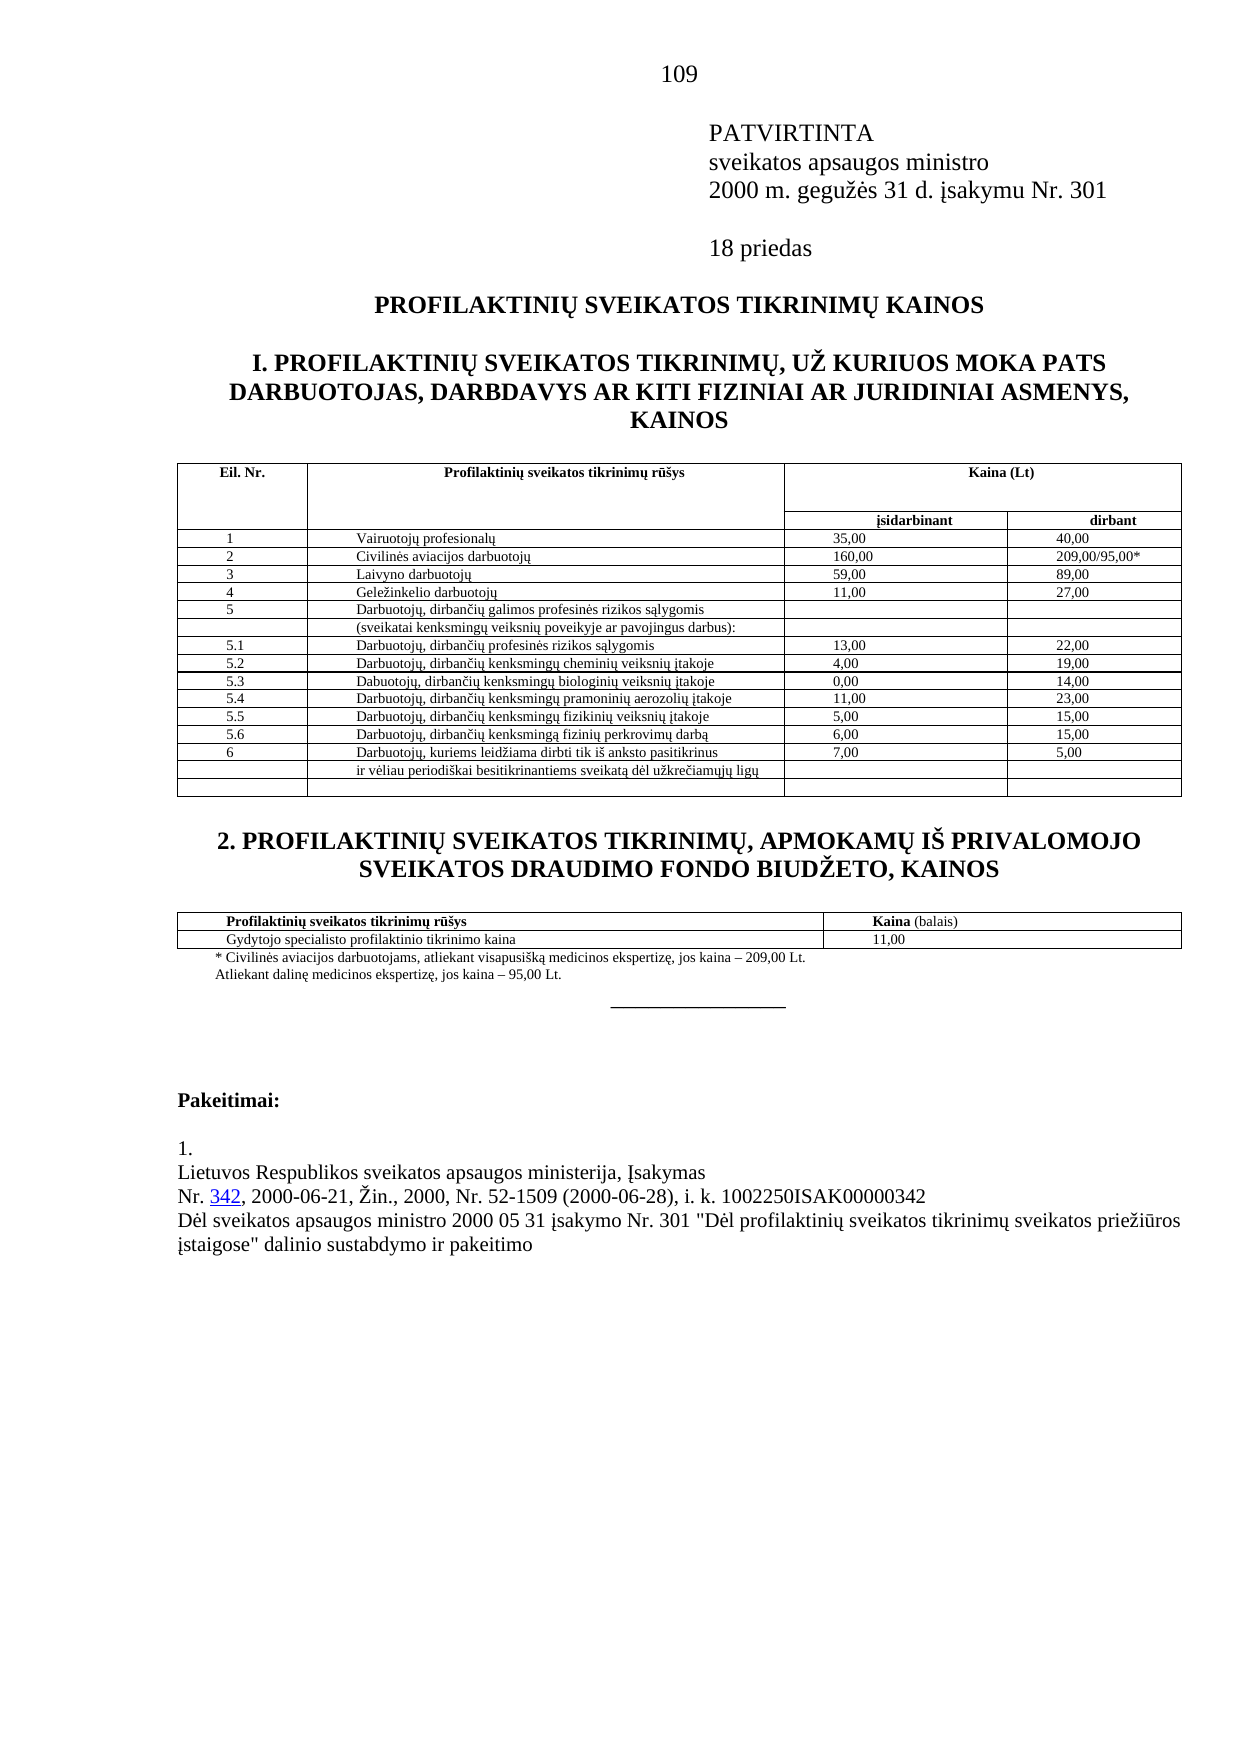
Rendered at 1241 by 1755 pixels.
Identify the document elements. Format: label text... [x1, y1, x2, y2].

table_cell 35,00 [785, 530, 1007, 547]
table_cell Darbuotojų, dirbančių kenksmingą fizinių perkrovimų darbą [308, 726, 784, 743]
table_cell [1008, 761, 1181, 778]
text Pakeitimai: [177, 1088, 1181, 1112]
table_cell 11,00 [785, 690, 1007, 707]
table_cell 5.5 [178, 708, 307, 725]
table_cell [178, 779, 307, 796]
table_cell 5.2 [178, 655, 307, 671]
table_cell [785, 779, 1007, 796]
table_cell 40,00 [1008, 530, 1181, 547]
text sveikatos apsaugos ministro [709, 147, 1181, 176]
text ______________ [215, 982, 1181, 1011]
table_header Eil. Nr. [178, 464, 307, 529]
table_cell 59,00 [785, 566, 1007, 582]
table_cell 7,00 [785, 744, 1007, 760]
text Nr. 342, 2000-06-21, Žin., 2000, Nr. 52-1509 (2000-06-28), i. k. 1002250ISAK00000342 [177, 1184, 1181, 1208]
table_cell Darbuotojų, dirbančių kenksmingų cheminių veiksnių įtakoje [308, 655, 784, 671]
table_cell 209,00/95,00* [1008, 548, 1181, 564]
text 2000 m. gegužės 31 d. įsakymu Nr. 301 [709, 176, 1181, 204]
table_cell 27,00 [1008, 583, 1181, 600]
table_cell [308, 779, 784, 796]
table_cell 13,00 [785, 637, 1007, 653]
table_cell 5,00 [785, 708, 1007, 725]
table_cell Vairuotojų profesionalų [308, 530, 784, 547]
table_cell Darbuotojų, dirbančių kenksmingų pramoninių aerozolių įtakoje [308, 690, 784, 707]
table_cell 11,00 [785, 583, 1007, 600]
text 2. PROFILAKTINIŲ SVEIKATOS TIKRINIMŲ, APMOKAMŲ IŠ PRIVALOMOJO SVEIKATOS DRAUDIMO FONDO BIUDŽETO, KAINOS [177, 826, 1181, 883]
table_cell 14,00 [1008, 673, 1181, 689]
table_cell 15,00 [1008, 708, 1181, 725]
table_cell ir vėliau periodiškai besitikrinantiems sveikatą dėl užkrečiamųjų ligų [308, 761, 784, 778]
table_header Profilaktinių sveikatos tikrinimų rūšys [178, 913, 823, 930]
table_cell 22,00 [1008, 637, 1181, 653]
text Atliekant dalinę medicinos ekspertizę, jos kaina – 95,00 Lt. [215, 966, 1181, 982]
table_cell Darbuotojų, dirbančių galimos profesinės rizikos sąlygomis [308, 601, 784, 618]
table_cell 6,00 [785, 726, 1007, 743]
table_cell 23,00 [1008, 690, 1181, 707]
table_cell 5.6 [178, 726, 307, 743]
table_cell Darbuotojų, dirbančių kenksmingų fizikinių veiksnių įtakoje [308, 708, 784, 725]
text PATVIRTINTA [709, 118, 1181, 147]
table_header Kaina (balais) [824, 913, 1181, 930]
table_cell [178, 761, 307, 778]
text * Civilinės aviacijos darbuotojams, atliekant visapusišką medicinos ekspertizę, jos kaina – 209,00 Lt. [215, 949, 1181, 966]
table_cell 0,00 [785, 673, 1007, 689]
table_cell [785, 761, 1007, 778]
table_cell 4,00 [785, 655, 1007, 671]
table_cell [785, 601, 1007, 618]
table_cell (sveikatai kenksmingų veiksnių poveikyje ar pavojingus darbus): [308, 619, 784, 636]
text 1. [177, 1136, 1181, 1160]
table_cell [1008, 619, 1181, 636]
table_cell [178, 619, 307, 636]
table_cell 2 [178, 548, 307, 564]
text Dėl sveikatos apsaugos ministro 2000 05 31 įsakymo Nr. 301 "Dėl profilaktinių sveikatos tikrinimų sveikatos priežiūros įstaigose" dalinio sustabdymo ir pakeitimo [177, 1208, 1181, 1256]
table_cell Laivyno darbuotojų [308, 566, 784, 582]
text PROFILAKTINIŲ SVEIKATOS TIKRINIMŲ KAINOS [177, 291, 1181, 319]
table_cell 5,00 [1008, 744, 1181, 760]
table_cell 160,00 [785, 548, 1007, 564]
table_cell Darbuotojų, kuriems leidžiama dirbti tik iš anksto pasitikrinus [308, 744, 784, 760]
table_cell 6 [178, 744, 307, 760]
table_cell 5.4 [178, 690, 307, 707]
table_cell [1008, 779, 1181, 796]
table_cell 1 [178, 530, 307, 547]
table_cell 11,00 [824, 931, 1181, 948]
table_cell 5.1 [178, 637, 307, 653]
text Lietuvos Respublikos sveikatos apsaugos ministerija, Įsakymas [177, 1160, 1181, 1184]
text I. PROFILAKTINIŲ SVEIKATOS TIKRINIMŲ, UŽ KURIUOS MOKA PATS DARBUOTOJAS, DARBDAVYS AR KITI FIZINIAI AR JURIDINIAI ASMENYS, KAINOS [177, 348, 1181, 434]
table_cell Dabuotojų, dirbančių kenksmingų biologinių veiksnių įtakoje [308, 673, 784, 689]
table_cell 5 [178, 601, 307, 618]
table_cell Geležinkelio darbuotojų [308, 583, 784, 600]
table_cell 3 [178, 566, 307, 582]
text 18 priedas [709, 233, 1181, 262]
table_cell 5.3 [178, 673, 307, 689]
table_cell įsidarbinant [785, 512, 1007, 529]
table_header Kaina (Lt) [785, 464, 1181, 511]
table_cell [785, 619, 1007, 636]
table_cell 15,00 [1008, 726, 1181, 743]
table_cell 4 [178, 583, 307, 600]
table_cell Civilinės aviacijos darbuotojų [308, 548, 784, 564]
table_cell Darbuotojų, dirbančių profesinės rizikos sąlygomis [308, 637, 784, 653]
table_header Profilaktinių sveikatos tikrinimų rūšys [308, 464, 784, 529]
table_cell [1008, 601, 1181, 618]
table_cell 89,00 [1008, 566, 1181, 582]
table_cell dirbant [1008, 512, 1181, 529]
table_cell Gydytojo specialisto profilaktinio tikrinimo kaina [178, 931, 823, 948]
table_cell 19,00 [1008, 655, 1181, 671]
